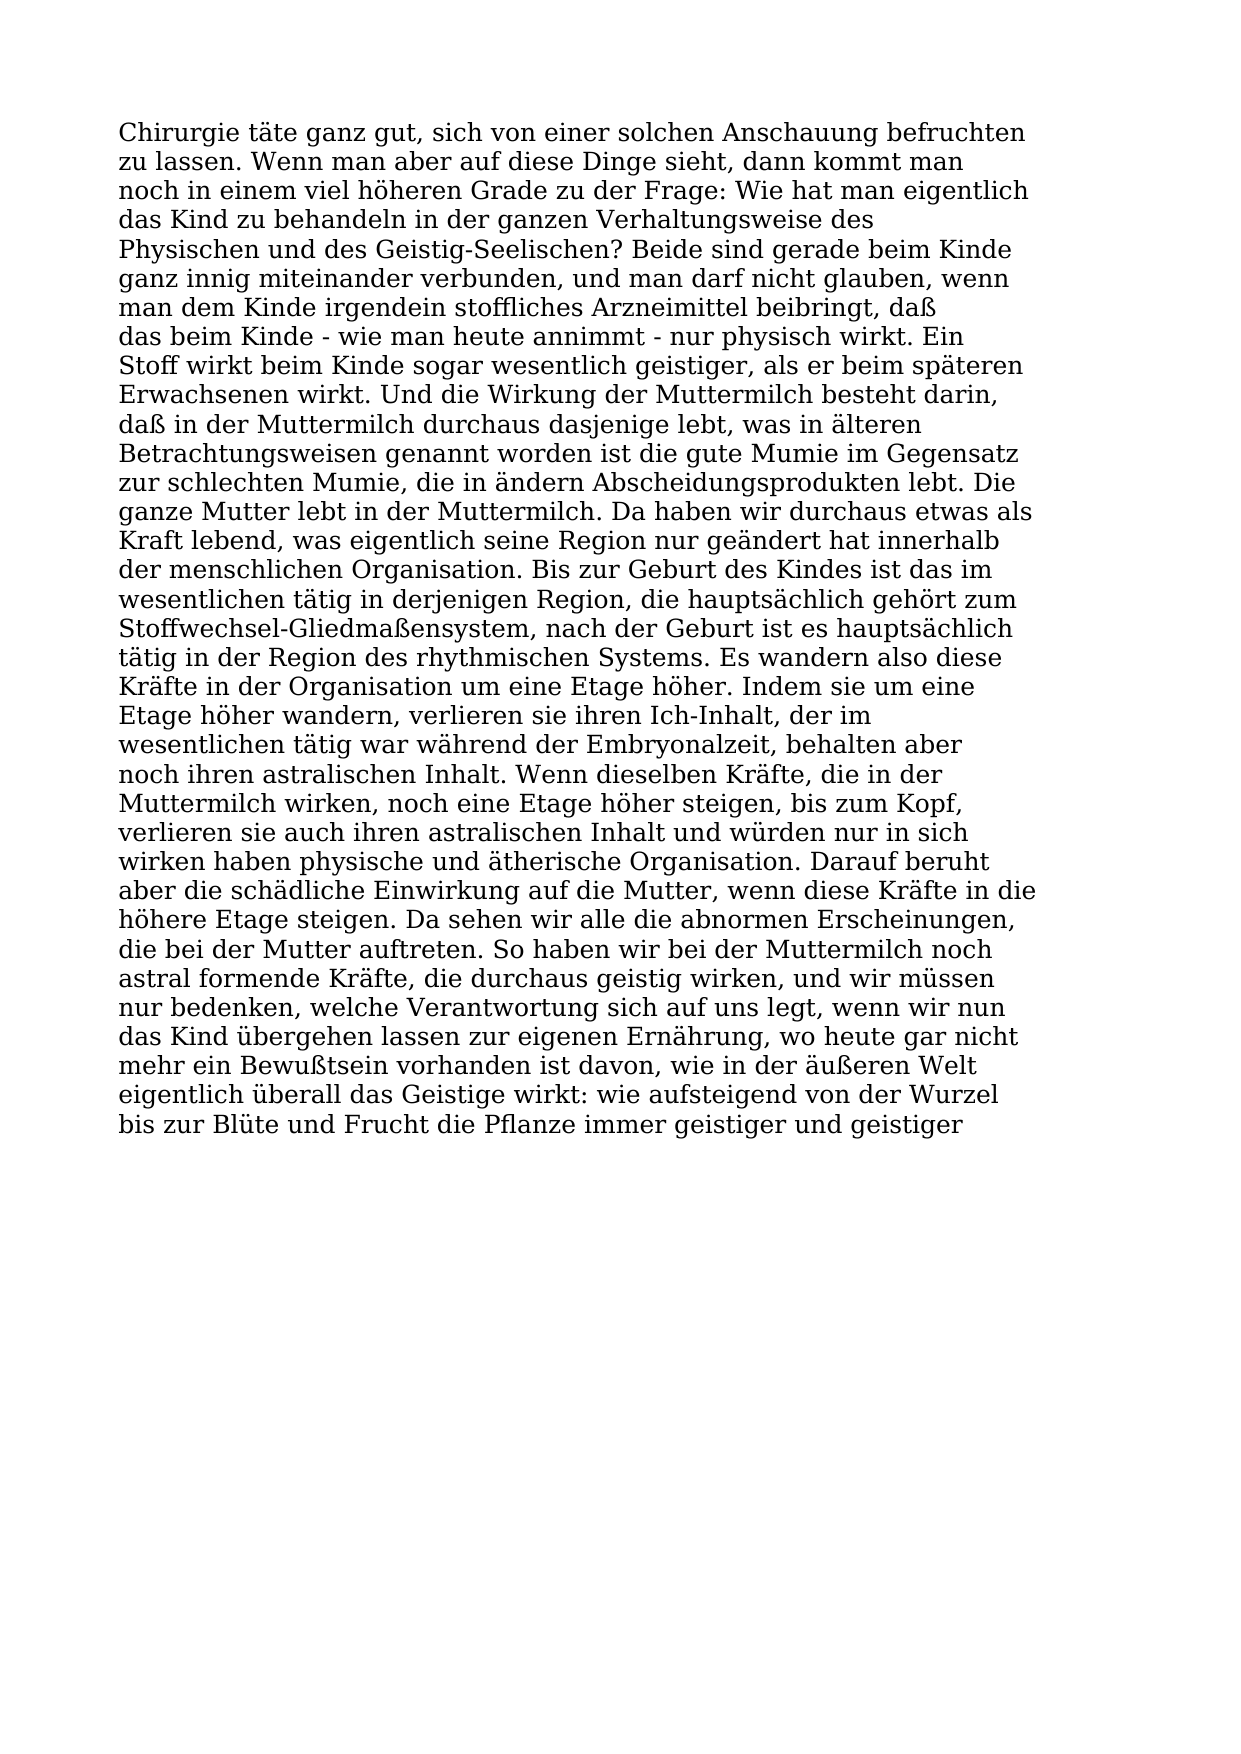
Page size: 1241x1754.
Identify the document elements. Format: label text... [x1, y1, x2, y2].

text Erwachsenen wirkt. Und die Wirkung der Muttermilch besteht darin, [118, 381, 1122, 410]
text zur schlechten Mumie, die in ändern Abscheidungsprodukten lebt. Die [118, 468, 1122, 497]
text das Kind zu behandeln in der ganzen Verhaltungsweise des [118, 206, 1122, 235]
text Stoff wirkt beim Kinde sogar wesentlich geistiger, als er beim späteren [118, 351, 1122, 381]
text nur bedenken, welche Verantwortung sich auf uns legt, wenn wir nun [118, 993, 1122, 1022]
text daß in der Muttermilch durchaus dasjenige lebt, was in älteren [118, 410, 1122, 439]
text bis zur Blüte und Frucht die Pflanze immer geistiger und geistiger [118, 1110, 1122, 1139]
text noch in einem viel höheren Grade zu der Frage: Wie hat man eigentlich [118, 176, 1122, 206]
text der menschlichen Organisation. Bis zur Geburt des Kindes ist das im [118, 556, 1122, 585]
text Kraft lebend, was eigentlich seine Region nur geändert hat innerhalb [118, 526, 1122, 556]
text ganze Mutter lebt in der Muttermilch. Da haben wir durchaus etwas als [118, 497, 1122, 526]
text verlieren sie auch ihren astralischen Inhalt und würden nur in sich [118, 818, 1122, 847]
text man dem Kinde irgendein stoffliches Arzneimittel beibringt, daß [118, 293, 1122, 322]
text tätig in der Region des rhythmischen Systems. Es wandern also diese [118, 643, 1122, 672]
text Stoffwechsel-Gliedmaßensystem, nach der Geburt ist es hauptsächlich [118, 614, 1122, 643]
text Kräfte in der Organisation um eine Etage höher. Indem sie um eine [118, 672, 1122, 701]
text Muttermilch wirken, noch eine Etage höher steigen, bis zum Kopf, [118, 789, 1122, 818]
text das beim Kinde - wie man heute annimmt - nur physisch wirkt. Ein [118, 322, 1122, 351]
text noch ihren astralischen Inhalt. Wenn dieselben Kräfte, die in der [118, 760, 1122, 789]
text wesentlichen tätig in derjenigen Region, die hauptsächlich gehört zum [118, 585, 1122, 614]
text astral formende Kräfte, die durchaus geistig wirken, und wir müssen [118, 964, 1122, 993]
text wesentlichen tätig war während der Embryonalzeit, behalten aber [118, 731, 1122, 760]
text das Kind übergehen lassen zur eigenen Ernährung, wo heute gar nicht [118, 1022, 1122, 1051]
text die bei der Mutter auftreten. So haben wir bei der Muttermilch noch [118, 935, 1122, 964]
text ganz innig miteinander verbunden, und man darf nicht glauben, wenn [118, 264, 1122, 293]
text wirken haben physische und ätherische Organisation. Darauf beruht [118, 847, 1122, 876]
text Etage höher wandern, verlieren sie ihren Ich-Inhalt, der im [118, 701, 1122, 731]
text zu lassen. Wenn man aber auf diese Dinge sieht, dann kommt man [118, 147, 1122, 176]
text mehr ein Bewußtsein vorhanden ist davon, wie in der äußeren Welt [118, 1051, 1122, 1081]
text eigentlich überall das Geistige wirkt: wie aufsteigend von der Wurzel [118, 1081, 1122, 1110]
text Chirurgie täte ganz gut, sich von einer solchen Anschauung befruchten [118, 118, 1122, 147]
text Betrachtungsweisen genannt worden ist die gute Mumie im Gegensatz [118, 439, 1122, 468]
text Physischen und des Geistig-Seelischen? Beide sind gerade beim Kinde [118, 235, 1122, 264]
text aber die schädliche Einwirkung auf die Mutter, wenn diese Kräfte in die [118, 876, 1122, 906]
text höhere Etage steigen. Da sehen wir alle die abnormen Erscheinungen, [118, 906, 1122, 935]
